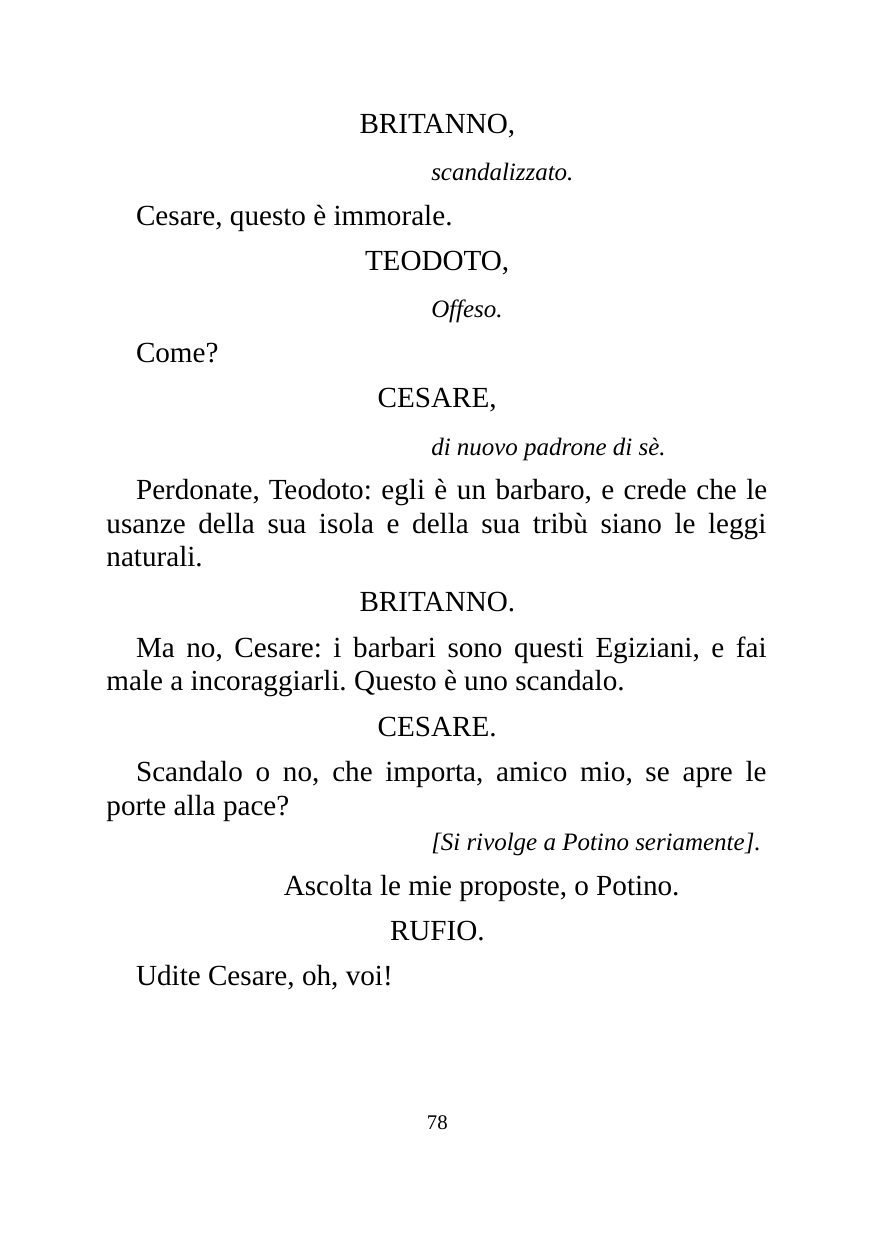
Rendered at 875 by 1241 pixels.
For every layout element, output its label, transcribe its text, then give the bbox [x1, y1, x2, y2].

text BRITANNO, [106, 106, 768, 140]
text CESARE. [106, 709, 768, 742]
text TEODOTO, [106, 243, 768, 277]
text Ma no, Cesare: i barbari sono questi Egiziani, e fai male a incoraggiarli. Questo è uno scandalo. [106, 630, 768, 697]
text Scandalo o no, che importa, amico mio, se apre le porte alla pace? [106, 754, 768, 821]
text Perdonate, Teodoto: egli è un barbaro, e crede che le usanze della sua isola e della sua tribù siano le leggi naturali. [106, 472, 768, 573]
text scandalizzato. [431, 157, 768, 186]
text Ascolta le mie proposte, o Potino. [106, 868, 768, 901]
text RUFIO. [106, 913, 768, 946]
text [Si rivolge a Potino seriamente]. [431, 827, 768, 856]
text Cesare, questo è immorale. [106, 198, 768, 232]
text Come? [106, 335, 768, 369]
text Offeso. [431, 294, 768, 323]
text BRITANNO. [106, 584, 768, 618]
text CESARE, [106, 380, 768, 414]
text di nuovo padrone di sè. [431, 432, 768, 460]
text Udite Cesare, oh, voi! [106, 958, 768, 992]
